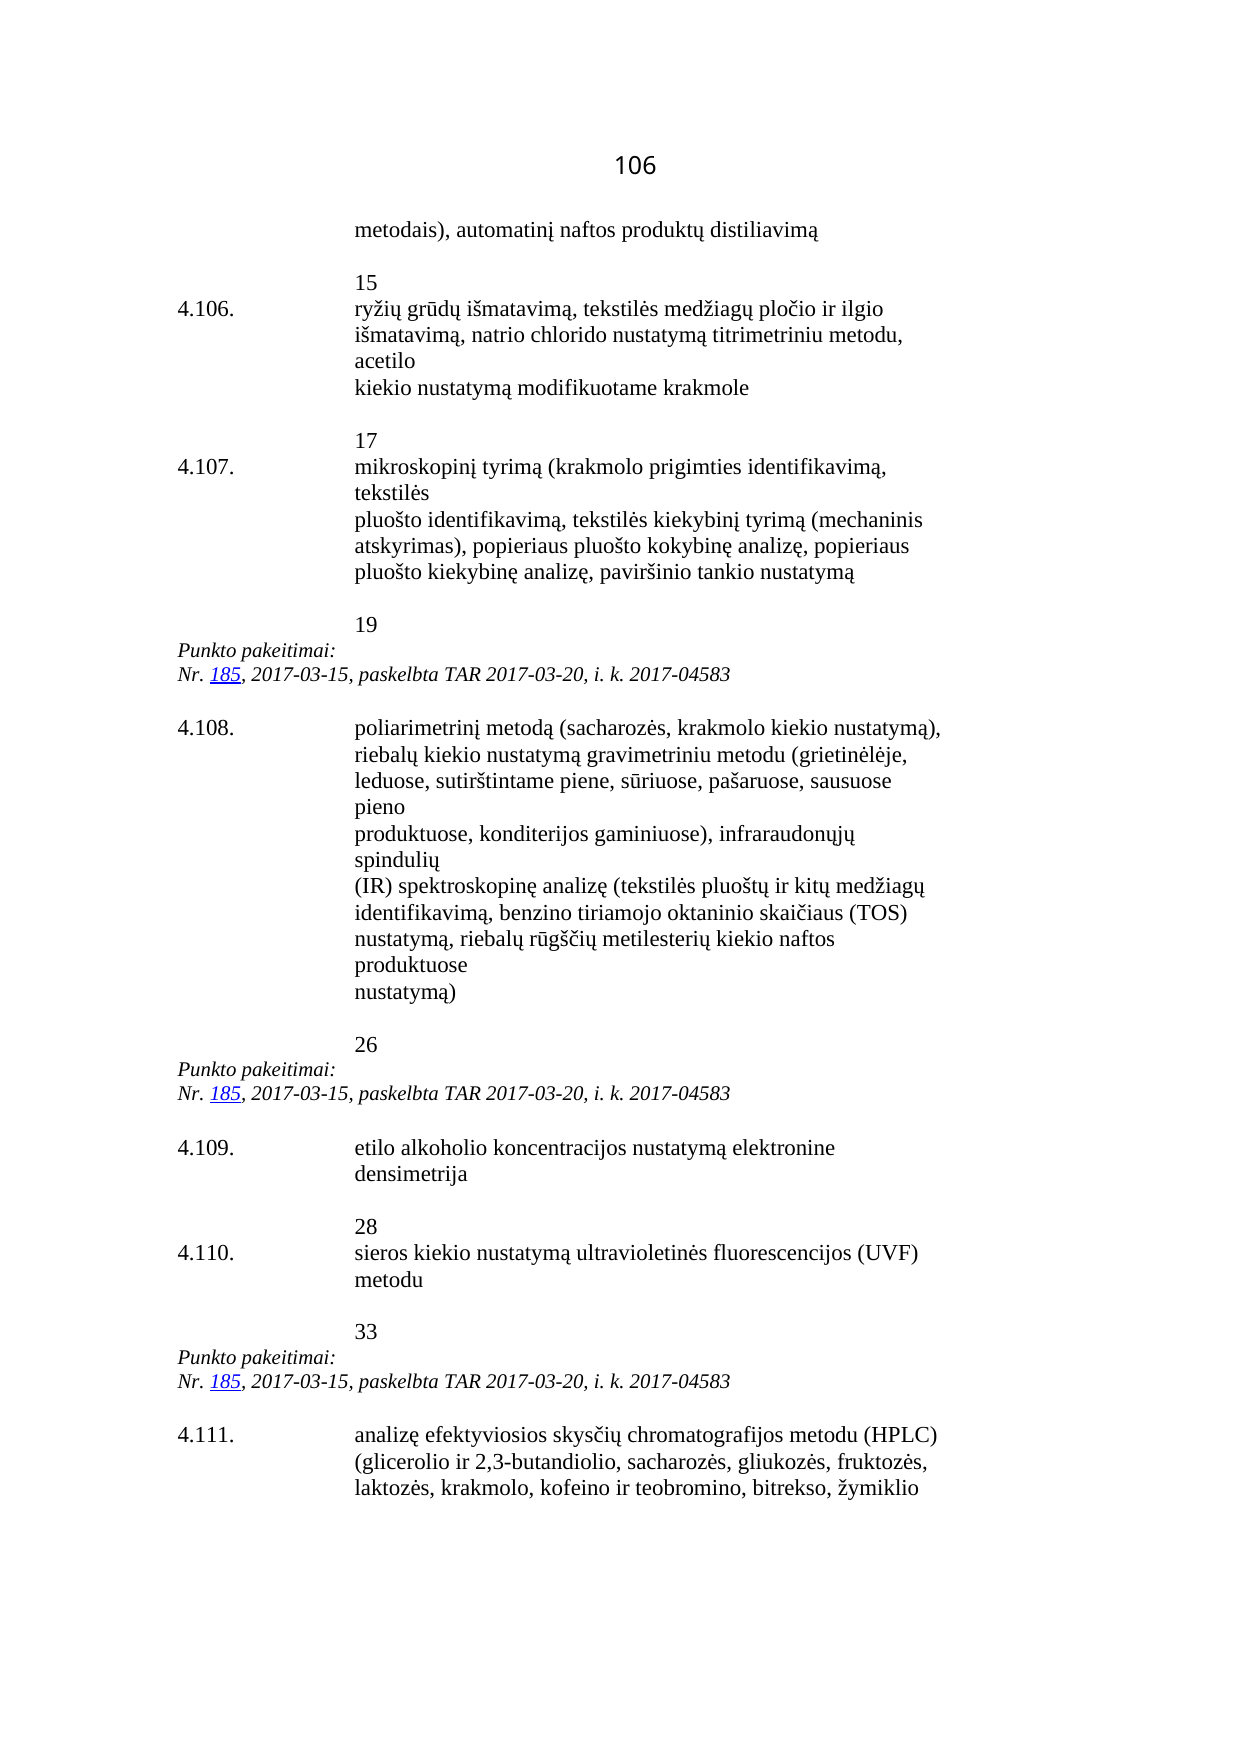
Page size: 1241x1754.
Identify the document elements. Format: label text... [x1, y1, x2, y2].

text pluošto identifikavimą, tekstilės kiekybinį tyrimą (mechaninis [354, 506, 945, 532]
text (glicerolio ir 2,3-butandiolio, sacharozės, gliukozės, fruktozės, [354, 1448, 945, 1474]
text Nr. 185, 2017-03-15, paskelbta TAR 2017-03-20, i. k. 2017-04583 [177, 1369, 1093, 1393]
text kiekio nustatymą modifikuotame krakmole 17 [354, 374, 945, 453]
text produktuose, konditerijos gaminiuose), infraraudonųjų spindulių [354, 820, 945, 872]
text Punkto pakeitimai: [177, 637, 1093, 662]
text nustatymą, riebalų rūgščių metilesterių kiekio naftos produktuose [354, 925, 945, 978]
text Nr. 185, 2017-03-15, paskelbta TAR 2017-03-20, i. k. 2017-04583 [177, 1081, 1093, 1105]
text metodais), automatinį naftos produktų distiliavimą 15 [354, 216, 945, 295]
text (IR) spektroskopinę analizę (tekstilės pluoštų ir kitų medžiagų [354, 872, 945, 899]
text Punkto pakeitimai: [177, 1057, 1093, 1081]
text Nr. 185, 2017-03-15, paskelbta TAR 2017-03-20, i. k. 2017-04583 [177, 662, 1093, 686]
text metodu 33 [354, 1266, 945, 1345]
text laktozės, krakmolo, kofeino ir teobromino, bitrekso, žymiklio [354, 1474, 945, 1501]
text 4.107. mikroskopinį tyrimą (krakmolo prigimties identifikavimą, tekstilės [177, 453, 945, 506]
text atskyrimas), popieriaus pluošto kokybinę analizę, popieriaus [354, 532, 945, 558]
text leduose, sutirštintame piene, sūriuose, pašaruose, sausuose pieno [354, 767, 945, 820]
text 4.106. ryžių grūdų išmatavimą, tekstilės medžiagų pločio ir ilgio [177, 295, 945, 321]
text 4.110. sieros kiekio nustatymą ultravioletinės fluorescencijos (UVF) [177, 1239, 945, 1266]
text Punkto pakeitimai: [177, 1345, 1093, 1369]
text išmatavimą, natrio chlorido nustatymą titrimetriniu metodu, acetilo [354, 321, 945, 374]
text 4.108. poliarimetrinį metodą (sacharozės, krakmolo kiekio nustatymą), [177, 714, 945, 741]
text 4.109. etilo alkoholio koncentracijos nustatymą elektronine densimetrija 28 [177, 1134, 945, 1239]
text riebalų kiekio nustatymą gravimetriniu metodu (grietinėlėje, [354, 741, 945, 767]
text 4.111. analizę efektyviosios skysčių chromatografijos metodu (HPLC) [177, 1422, 945, 1448]
text nustatymą) 26 [354, 978, 945, 1057]
text pluošto kiekybinę analizę, paviršinio tankio nustatymą 19 [354, 558, 945, 637]
text identifikavimą, benzino tiriamojo oktaninio skaičiaus (TOS) [354, 899, 945, 925]
